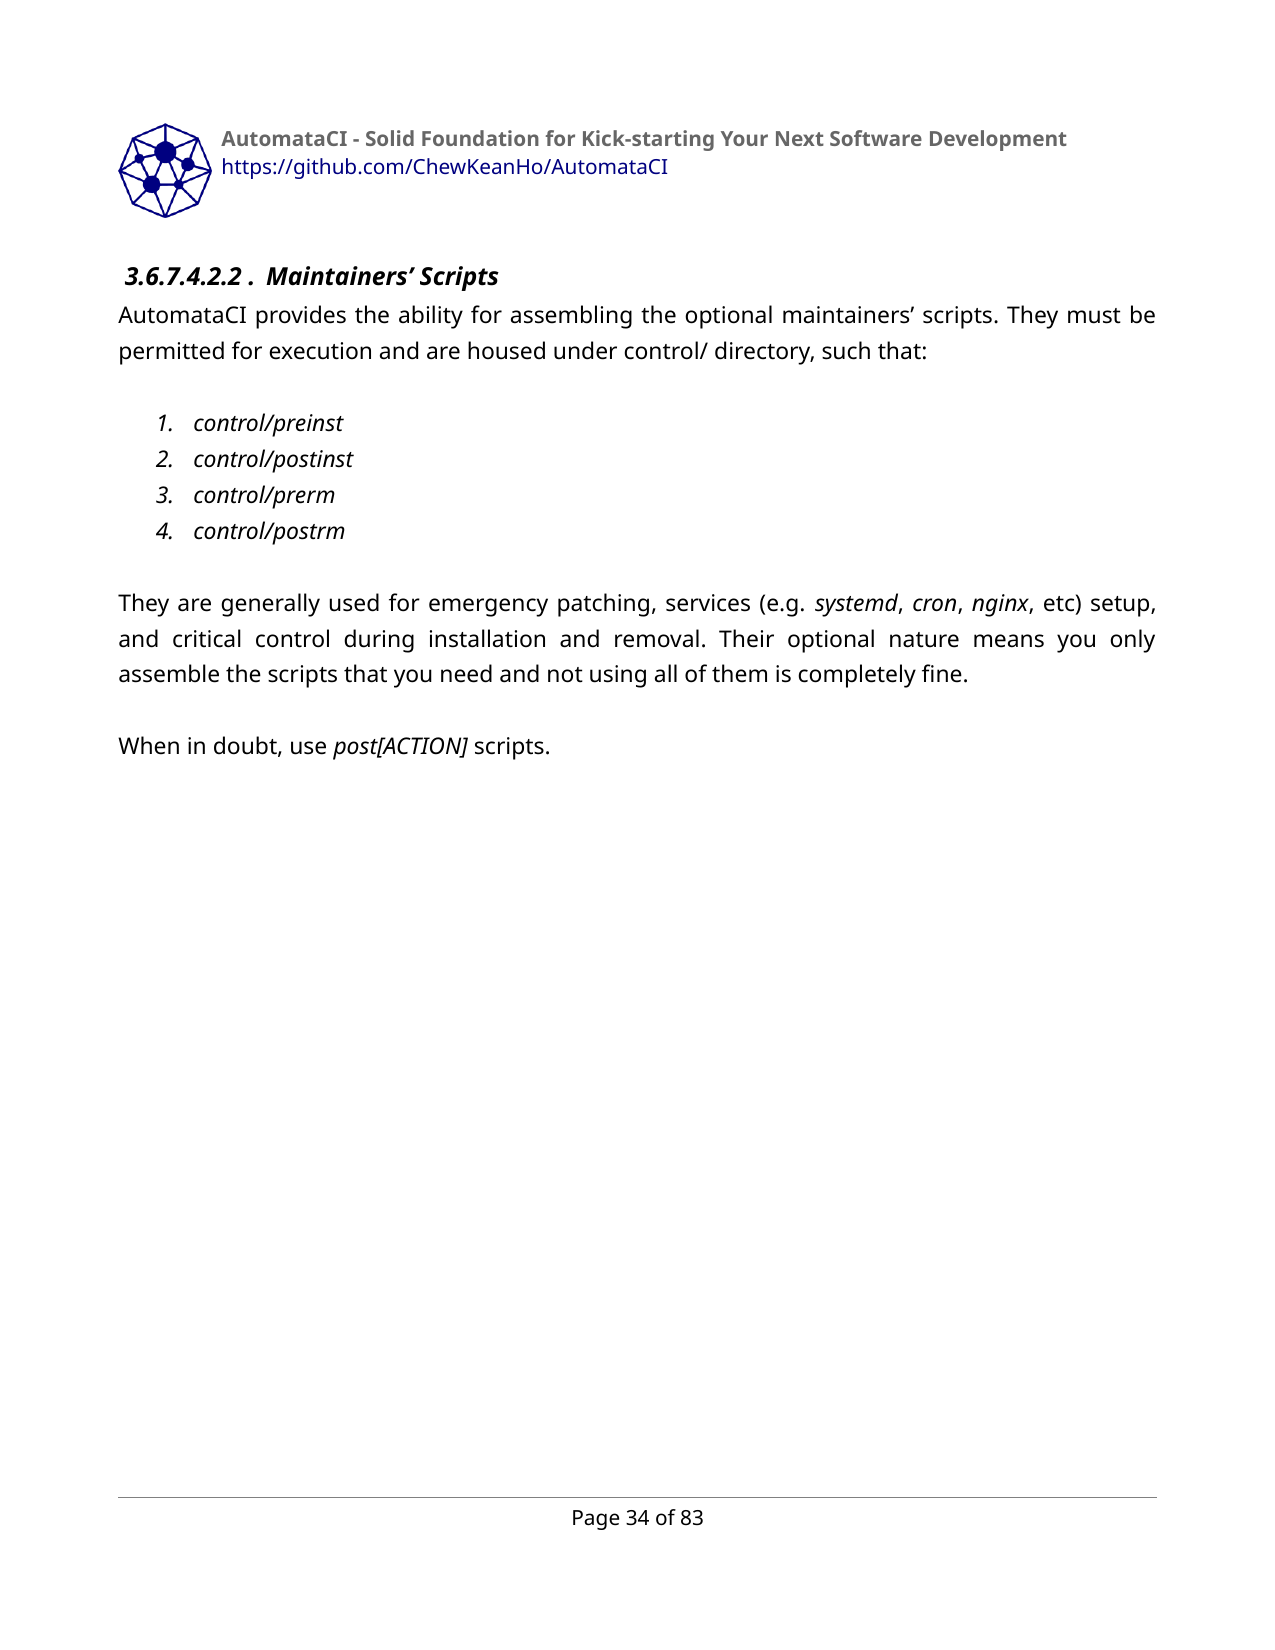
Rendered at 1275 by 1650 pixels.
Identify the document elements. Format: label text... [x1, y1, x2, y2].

subtitle Maintainers’ Scripts [118, 259, 1157, 293]
list control/postinst [156, 443, 1157, 474]
picture [118, 123, 212, 218]
list control/prerm [156, 479, 1157, 510]
list control/postrm [156, 515, 1157, 546]
text They are generally used for emergency patching, services (e.g. systemd, cron, nginx, etc) setup, and critical control during installation and removal. Their optional nature means you only assemble the scripts that you need and not using all of them is completely fine. [118, 587, 1157, 690]
list control/preinst [156, 407, 1157, 438]
text AutomataCI provides the ability for assembling the optional maintainers’ scripts. They must be permitted for execution and are housed under control/ directory, such that: [118, 299, 1157, 366]
text When in doubt, use post[ACTION] scripts. [118, 730, 1157, 762]
